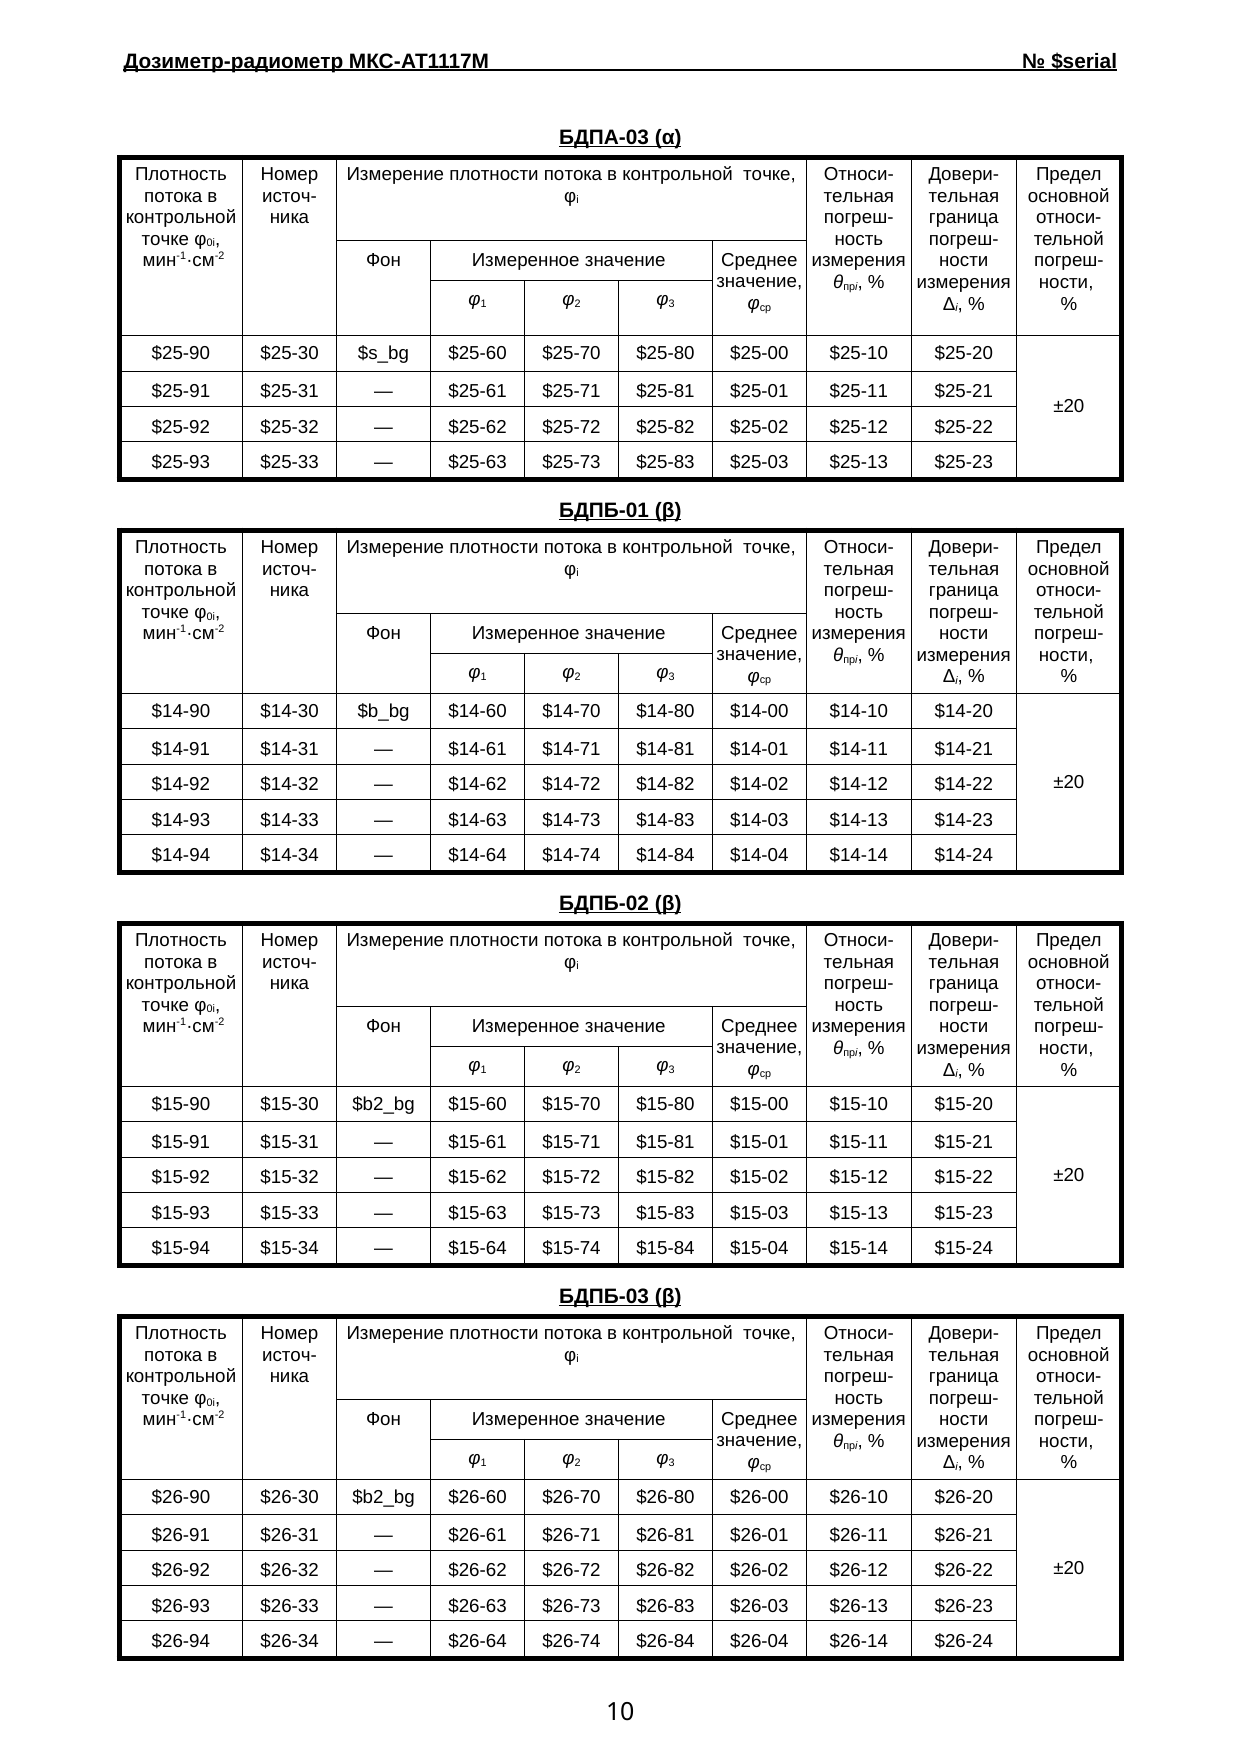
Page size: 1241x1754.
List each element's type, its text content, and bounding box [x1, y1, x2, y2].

table_cell $26-02 [713, 1551, 806, 1585]
table_cell $14-60 [431, 694, 524, 728]
table_cell φ1 [431, 654, 524, 693]
table_cell $25-11 [807, 372, 911, 406]
table_cell $15-71 [525, 1122, 618, 1157]
table_cell φ3 [619, 281, 712, 335]
table_cell Измеренное значение [431, 241, 712, 280]
table_cell $26-93 [122, 1586, 242, 1620]
table_cell $14-01 [713, 729, 806, 764]
table_cell Среднее значение, φср [713, 614, 806, 693]
table_cell Относи-тельная погреш-ность измерения θпрi, % [807, 1319, 911, 1479]
table_cell $26-24 [912, 1621, 1016, 1656]
table_cell $15-23 [912, 1193, 1016, 1227]
table_cell Относи-тельная погреш-ность измерения θпрi, % [807, 926, 911, 1086]
table_cell $15-33 [243, 1193, 336, 1227]
table_cell $25-21 [912, 372, 1016, 406]
table_cell Среднее значение, φср [713, 1007, 806, 1086]
table_cell $15-11 [807, 1122, 911, 1157]
table_cell $26-62 [431, 1551, 524, 1585]
table_cell $15-22 [912, 1158, 1016, 1192]
table_cell $26-61 [431, 1515, 524, 1550]
table_cell $15-73 [525, 1193, 618, 1227]
table_cell $14-34 [243, 835, 336, 869]
table_cell $14-82 [619, 765, 712, 799]
table_cell $25-91 [122, 372, 242, 406]
table_cell $25-33 [243, 442, 336, 477]
table_cell — [337, 372, 430, 406]
table_cell φ2 [525, 281, 618, 335]
table_cell $14-80 [619, 694, 712, 728]
table_cell Плотность потока в контрольной точке φ0i, мин-1·см-2 [122, 533, 242, 693]
table_cell φ1 [431, 1047, 524, 1086]
table_cell $26-22 [912, 1551, 1016, 1585]
table_cell $26-84 [619, 1621, 712, 1656]
table_cell $26-32 [243, 1551, 336, 1585]
table_cell — [337, 1586, 430, 1620]
table_cell $25-71 [525, 372, 618, 406]
table_cell $14-91 [122, 729, 242, 764]
table_cell $25-32 [243, 407, 336, 441]
table_cell $b2_bg [337, 1087, 430, 1121]
table_cell $14-83 [619, 800, 712, 834]
table_cell $15-30 [243, 1087, 336, 1121]
table_cell Плотность потока в контрольной точке φ0i, мин-1·см-2 [122, 160, 242, 335]
table_cell $25-12 [807, 407, 911, 441]
table_cell φ1 [431, 281, 524, 335]
table_cell φ2 [525, 1440, 618, 1479]
table_cell ±20 [1017, 336, 1119, 477]
table_cell — [337, 1551, 430, 1585]
table_cell $26-80 [619, 1480, 712, 1514]
table_cell $25-80 [619, 336, 712, 371]
table_header БДПБ-01 (β) [119, 482, 1121, 528]
table_cell $15-61 [431, 1122, 524, 1157]
table_cell $14-74 [525, 835, 618, 869]
table_cell $14-94 [122, 835, 242, 869]
table_cell $15-82 [619, 1158, 712, 1192]
table_cell — [337, 442, 430, 477]
table_cell $15-72 [525, 1158, 618, 1192]
table_cell Измеренное значение [431, 1400, 712, 1439]
table_cell $26-34 [243, 1621, 336, 1656]
table_cell $14-70 [525, 694, 618, 728]
table_cell $25-73 [525, 442, 618, 477]
table_cell $26-14 [807, 1621, 911, 1656]
table_cell Довери-тельная граница погреш-ности измерения Δi, % [912, 926, 1016, 1086]
table_cell $26-04 [713, 1621, 806, 1656]
table_cell $26-90 [122, 1480, 242, 1514]
table_cell $15-01 [713, 1122, 806, 1157]
table_cell φ2 [525, 1047, 618, 1086]
table_cell $26-60 [431, 1480, 524, 1514]
table_cell $26-00 [713, 1480, 806, 1514]
table_cell $15-93 [122, 1193, 242, 1227]
table_cell $15-31 [243, 1122, 336, 1157]
table_cell $14-11 [807, 729, 911, 764]
table_cell $14-92 [122, 765, 242, 799]
table_cell $15-04 [713, 1228, 806, 1263]
table_cell Номер источ-ника [243, 160, 336, 335]
table_cell Предел основной относи-тельной погреш-ности, % [1017, 160, 1119, 335]
table_cell $15-02 [713, 1158, 806, 1192]
table_cell $25-63 [431, 442, 524, 477]
table_cell $25-82 [619, 407, 712, 441]
table_cell $25-03 [713, 442, 806, 477]
table_cell $26-92 [122, 1551, 242, 1585]
table_cell $26-11 [807, 1515, 911, 1550]
table_cell Номер источ-ника [243, 533, 336, 693]
table_cell $26-91 [122, 1515, 242, 1550]
table_cell $15-83 [619, 1193, 712, 1227]
table_cell Довери-тельная граница погреш-ности измерения Δi, % [912, 1319, 1016, 1479]
table_cell $15-20 [912, 1087, 1016, 1121]
table_cell Измерение плотности потока в контрольной точке, φi [337, 926, 806, 1006]
table_cell Среднее значение, φср [713, 1400, 806, 1479]
table_cell $15-34 [243, 1228, 336, 1263]
table_cell $14-04 [713, 835, 806, 869]
table_cell $26-63 [431, 1586, 524, 1620]
table_cell $26-23 [912, 1586, 1016, 1620]
table_cell $14-73 [525, 800, 618, 834]
table_cell $25-90 [122, 336, 242, 371]
table_cell $14-90 [122, 694, 242, 728]
table_cell $26-64 [431, 1621, 524, 1656]
table_cell Плотность потока в контрольной точке φ0i, мин-1·см-2 [122, 926, 242, 1086]
table_cell Измерение плотности потока в контрольной точке, φi [337, 533, 806, 613]
table_cell $14-22 [912, 765, 1016, 799]
table_cell $26-01 [713, 1515, 806, 1550]
table_cell $14-72 [525, 765, 618, 799]
table_cell $26-33 [243, 1586, 336, 1620]
table_cell $15-90 [122, 1087, 242, 1121]
table_cell $25-00 [713, 336, 806, 371]
table_header БДПБ-03 (β) [119, 1268, 1121, 1314]
table_cell $25-92 [122, 407, 242, 441]
table_cell Измерение плотности потока в контрольной точке, φi [337, 160, 806, 240]
table_cell $14-32 [243, 765, 336, 799]
table_cell φ1 [431, 1440, 524, 1479]
table_cell $14-61 [431, 729, 524, 764]
table_cell $26-82 [619, 1551, 712, 1585]
table_cell $15-32 [243, 1158, 336, 1192]
table_cell — [337, 765, 430, 799]
table_cell Относи-тельная погреш-ность измерения θпрi, % [807, 533, 911, 693]
table_cell — [337, 800, 430, 834]
table_cell $25-10 [807, 336, 911, 371]
table_cell Фон [337, 614, 430, 693]
table_cell ±20 [1017, 1480, 1119, 1656]
table_cell $15-12 [807, 1158, 911, 1192]
table_cell $26-94 [122, 1621, 242, 1656]
table_cell $14-64 [431, 835, 524, 869]
table_cell $25-93 [122, 442, 242, 477]
table_cell $26-73 [525, 1586, 618, 1620]
table_cell — [337, 1515, 430, 1550]
table_cell ±20 [1017, 1087, 1119, 1263]
table_cell $14-33 [243, 800, 336, 834]
table_cell $14-30 [243, 694, 336, 728]
table_cell Довери-тельная граница погреш-ности измерения Δi, % [912, 533, 1016, 693]
table_cell $25-81 [619, 372, 712, 406]
table_cell $15-62 [431, 1158, 524, 1192]
table_cell $15-91 [122, 1122, 242, 1157]
table_cell $25-13 [807, 442, 911, 477]
table_cell $25-60 [431, 336, 524, 371]
table_cell φ3 [619, 1047, 712, 1086]
table_cell $14-31 [243, 729, 336, 764]
table_cell Фон [337, 1400, 430, 1479]
table_cell $14-93 [122, 800, 242, 834]
table_cell $s_bg [337, 336, 430, 371]
table_cell $26-81 [619, 1515, 712, 1550]
table_cell $15-14 [807, 1228, 911, 1263]
table_cell $26-13 [807, 1586, 911, 1620]
table_cell $26-20 [912, 1480, 1016, 1514]
table_cell $14-10 [807, 694, 911, 728]
table_cell $15-63 [431, 1193, 524, 1227]
table_cell φ3 [619, 1440, 712, 1479]
table_cell $14-63 [431, 800, 524, 834]
table_cell $14-12 [807, 765, 911, 799]
table_cell $25-30 [243, 336, 336, 371]
table_cell $25-61 [431, 372, 524, 406]
table_cell $14-00 [713, 694, 806, 728]
table_cell $25-83 [619, 442, 712, 477]
table_cell $25-72 [525, 407, 618, 441]
table_cell Номер источ-ника [243, 926, 336, 1086]
table_cell $26-10 [807, 1480, 911, 1514]
table_cell $14-20 [912, 694, 1016, 728]
table_cell Довери-тельная граница погреш-ности измерения Δi, % [912, 160, 1016, 335]
table_cell φ3 [619, 654, 712, 693]
table_cell $14-24 [912, 835, 1016, 869]
table_cell $25-70 [525, 336, 618, 371]
table_cell $14-81 [619, 729, 712, 764]
table_cell $14-13 [807, 800, 911, 834]
table_cell Плотность потока в контрольной точке φ0i, мин-1·см-2 [122, 1319, 242, 1479]
table_cell Относи-тельная погреш-ность измерения θпрi, % [807, 160, 911, 335]
table_cell $15-74 [525, 1228, 618, 1263]
table_cell Предел основной относи-тельной погреш-ности, % [1017, 533, 1119, 693]
table_cell Номер источ-ника [243, 1319, 336, 1479]
table_cell — [337, 1621, 430, 1656]
table_cell $26-12 [807, 1551, 911, 1585]
table_cell $14-84 [619, 835, 712, 869]
table_cell Среднее значение, φср [713, 241, 806, 335]
table_cell — [337, 1193, 430, 1227]
table_cell $14-23 [912, 800, 1016, 834]
table_cell $14-21 [912, 729, 1016, 764]
table_cell Предел основной относи-тельной погреш-ности, % [1017, 1319, 1119, 1479]
table_cell $25-22 [912, 407, 1016, 441]
table_cell $15-80 [619, 1087, 712, 1121]
table_cell $15-10 [807, 1087, 911, 1121]
table_cell $26-03 [713, 1586, 806, 1620]
table_cell Измеренное значение [431, 614, 712, 653]
table_cell $b_bg [337, 694, 430, 728]
table_cell $14-62 [431, 765, 524, 799]
table_cell $15-92 [122, 1158, 242, 1192]
table_cell $25-31 [243, 372, 336, 406]
table_cell Предел основной относи-тельной погреш-ности, % [1017, 926, 1119, 1086]
table_cell $25-02 [713, 407, 806, 441]
table_cell $15-13 [807, 1193, 911, 1227]
table_cell $14-03 [713, 800, 806, 834]
table_cell φ2 [525, 654, 618, 693]
table_cell $26-74 [525, 1621, 618, 1656]
table_cell — [337, 729, 430, 764]
table_cell $25-62 [431, 407, 524, 441]
table_cell — [337, 407, 430, 441]
table_cell $26-70 [525, 1480, 618, 1514]
table_cell Измеренное значение [431, 1007, 712, 1046]
table_cell $25-20 [912, 336, 1016, 371]
table_cell $26-72 [525, 1551, 618, 1585]
table_cell — [337, 1228, 430, 1263]
table_cell $15-21 [912, 1122, 1016, 1157]
table_cell $15-70 [525, 1087, 618, 1121]
table_cell $15-03 [713, 1193, 806, 1227]
table_header БДПБ-02 (β) [119, 875, 1121, 921]
table_cell $25-23 [912, 442, 1016, 477]
table_cell $26-31 [243, 1515, 336, 1550]
table_cell $26-71 [525, 1515, 618, 1550]
table_cell $14-14 [807, 835, 911, 869]
table_cell $b2_bg [337, 1480, 430, 1514]
table_cell — [337, 1122, 430, 1157]
table_cell $26-83 [619, 1586, 712, 1620]
table_cell Измерение плотности потока в контрольной точке, φi [337, 1319, 806, 1399]
table_cell $15-84 [619, 1228, 712, 1263]
table_cell Фон [337, 241, 430, 335]
table_cell — [337, 1158, 430, 1192]
table_cell Фон [337, 1007, 430, 1086]
table_cell $15-64 [431, 1228, 524, 1263]
table_cell $15-60 [431, 1087, 524, 1121]
table_cell $15-81 [619, 1122, 712, 1157]
table_cell $14-71 [525, 729, 618, 764]
table_cell ±20 [1017, 694, 1119, 869]
table_cell $26-30 [243, 1480, 336, 1514]
table_cell $26-21 [912, 1515, 1016, 1550]
table_cell $14-02 [713, 765, 806, 799]
table_cell — [337, 835, 430, 869]
table_cell $15-24 [912, 1228, 1016, 1263]
table_header БДПА-03 (α) [119, 109, 1121, 155]
table_cell $15-00 [713, 1087, 806, 1121]
table_cell $15-94 [122, 1228, 242, 1263]
table_cell $25-01 [713, 372, 806, 406]
